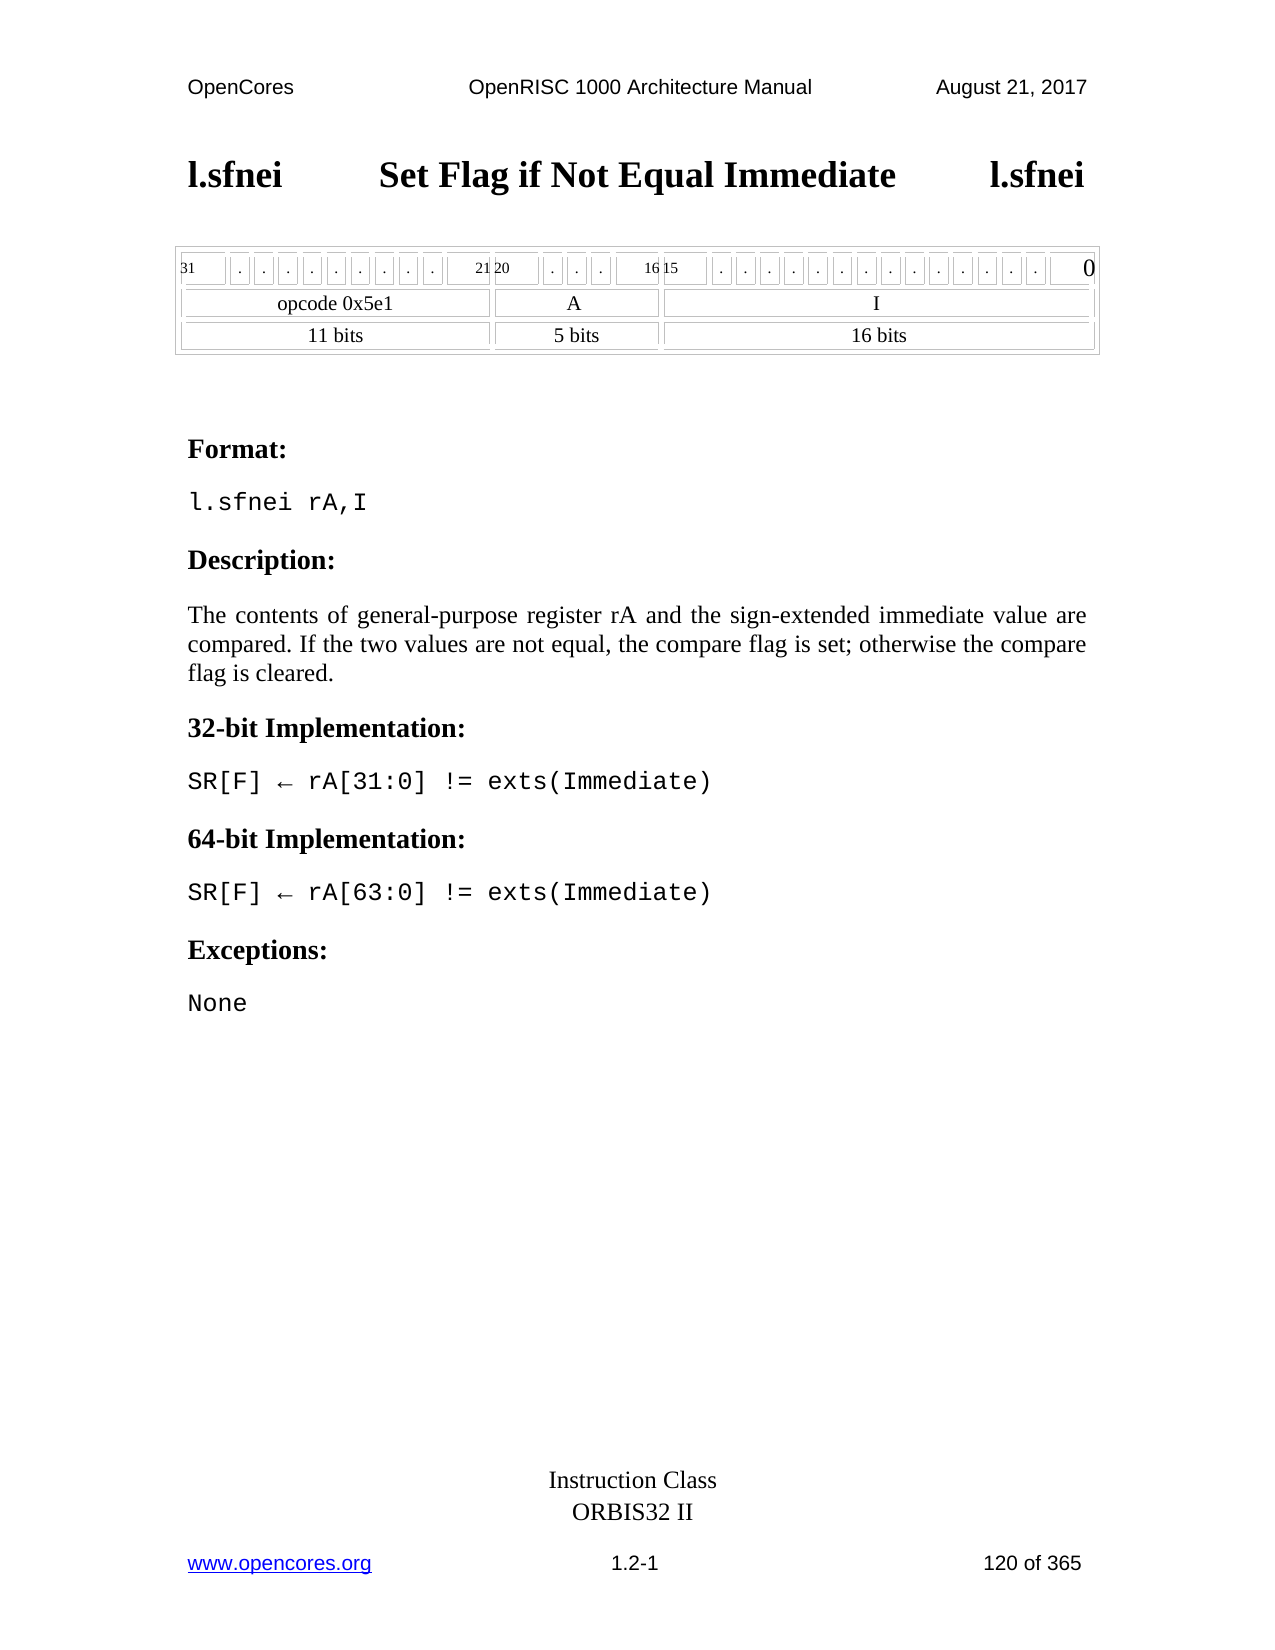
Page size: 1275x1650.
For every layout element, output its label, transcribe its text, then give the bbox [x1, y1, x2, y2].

text SR[F] ← rA[63:0] != exts(Immediate) [187, 880, 1087, 908]
text The contents of general-purpose register rA and the sign-extended immediate value are compared. If the two values are not equal, the compare flag is set; otherwise the compare flag is cleared. [187, 600, 1087, 687]
text Description: [187, 543, 1087, 575]
text Format: [187, 432, 1087, 464]
text None [187, 990, 1087, 1019]
text SR[F] ← rA[31:0] != exts(Immediate) [187, 769, 1087, 797]
text 64-bit Implementation: [187, 822, 1087, 855]
text l.sfnei rA,I [187, 489, 1087, 518]
text Exceptions: [187, 933, 1087, 965]
text 32-bit Implementation: [187, 712, 1087, 744]
